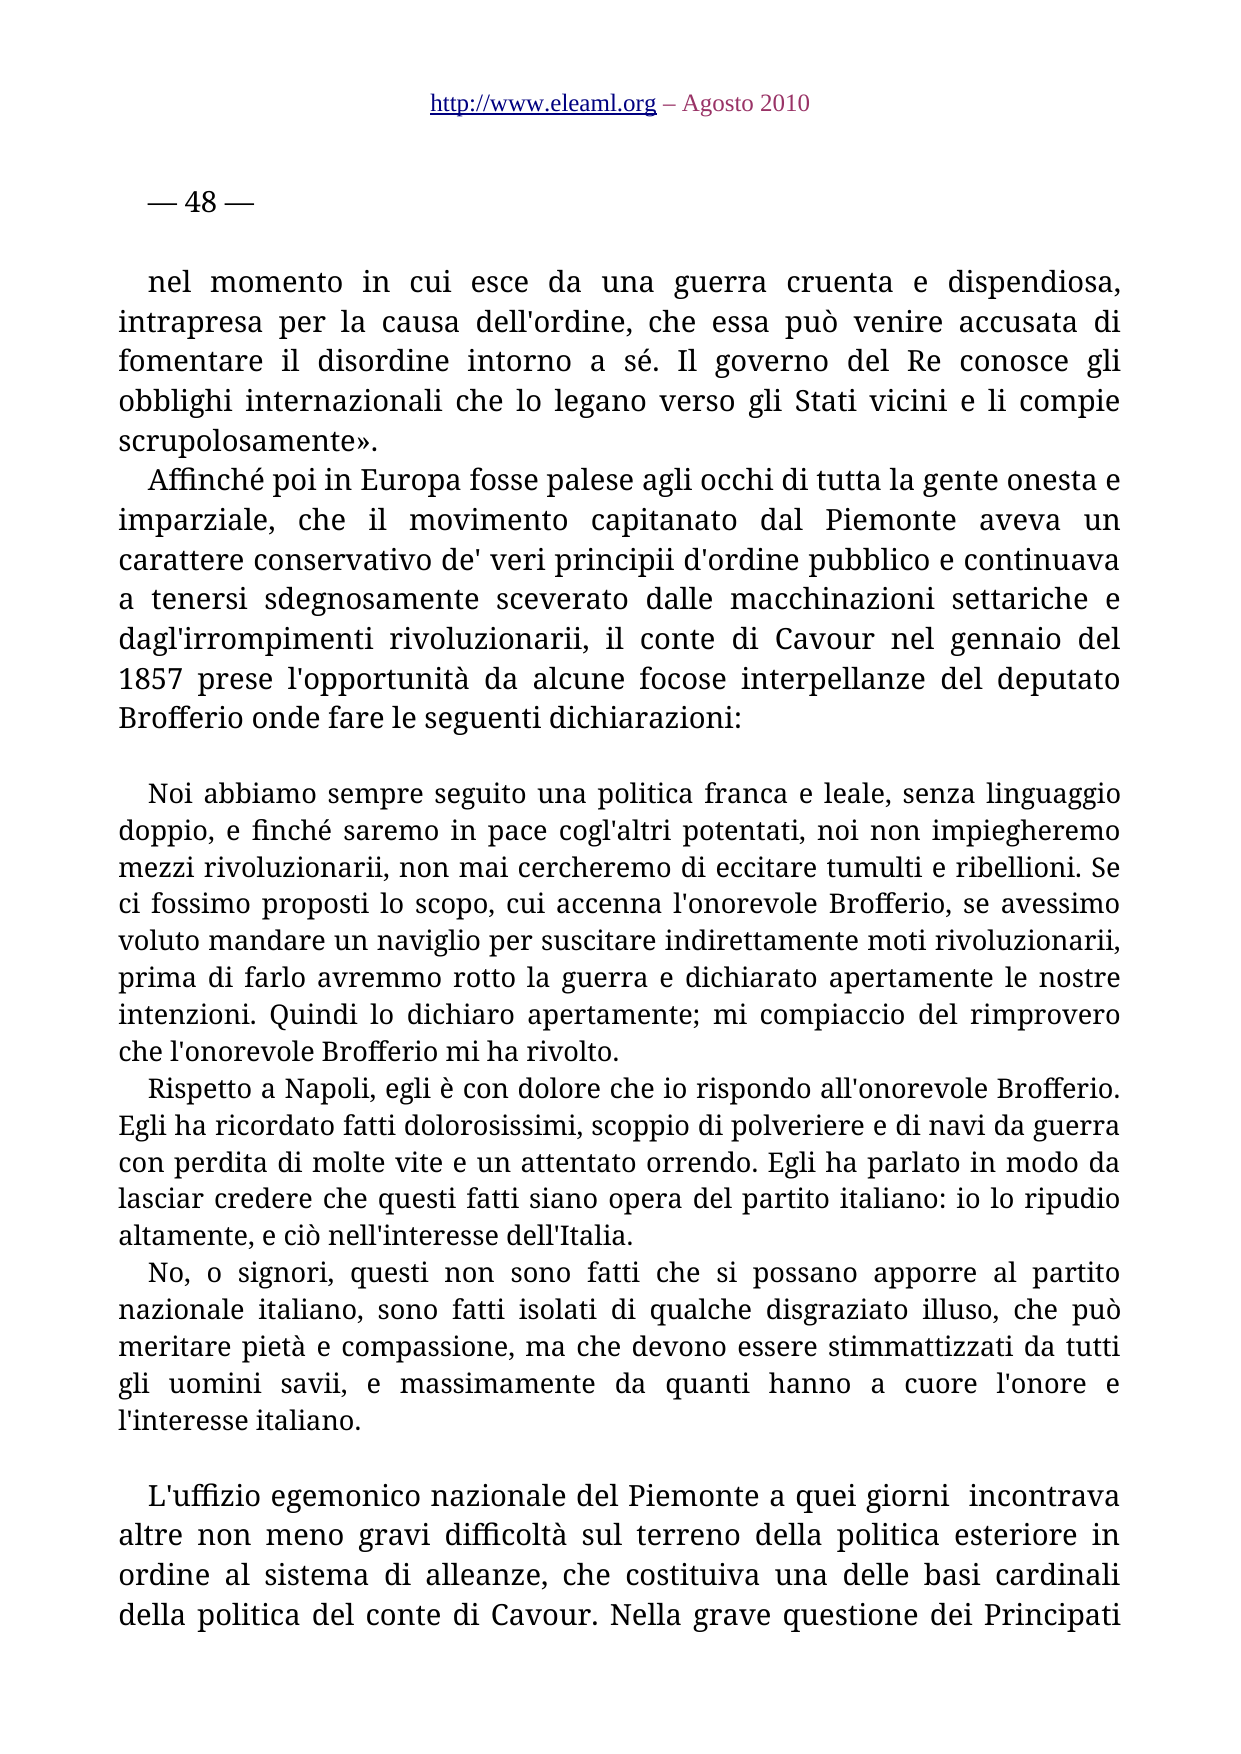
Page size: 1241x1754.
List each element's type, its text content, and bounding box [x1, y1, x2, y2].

text nel momento in cui esce da una guerra cruenta e dispendiosa, intrapresa per la causa dell'ordine, che essa può venire accusata di fomentare il disordine intorno a sé. Il governo del Re conosce gli obblighi internazionali che lo legano verso gli Stati vicini e li compie scrupolosamente». [118, 261, 1122, 459]
text L'uffizio egemonico nazionale del Piemonte a quei giorni incontrava altre non meno gravi difficoltà sul terreno della politica esteriore in ordine al sistema di alleanze, che costituiva una delle basi cardinali della politica del conte di Cavour. Nella grave questione dei Principati [118, 1475, 1122, 1634]
text — 48 — [118, 182, 1122, 221]
text Affinché poi in Europa fosse palese agli occhi di tutta la gente onesta e imparziale, che il movimento capitanato dal Piemonte aveva un carattere conservativo de' veri principii d'ordine pubblico e continuava a tenersi sdegnosamente sceverato dalle macchinazioni settariche e dagl'irrompimenti rivoluzionarii, il conte di Cavour nel gennaio del 1857 prese l'opportunità da alcune focose interpellanze del deputato Brofferio onde fare le seguenti dichiarazioni: [118, 459, 1122, 737]
text No, o signori, questi non sono fatti che si possano apporre al partito nazionale italiano, sono fatti isolati di qualche disgraziato illuso, che può meritare pietà e compassione, ma che devono essere stimmattizzati da tutti gli uomini savii, e massimamente da quanti hanno a cuore l'onore e l'interesse italiano. [118, 1254, 1122, 1438]
text Rispetto a Napoli, egli è con dolore che io rispondo all'onorevole Brofferio. Egli ha ricordato fatti dolorosissimi, scoppio di polveriere e di navi da guerra con perdita di molte vite e un attentato orrendo. Egli ha parlato in modo da lasciar credere che questi fatti siano opera del partito italiano: io lo ripudio altamente, e ciò nell'interesse dell'Italia. [118, 1069, 1122, 1254]
text Noi abbiamo sempre seguito una politica franca e leale, senza linguaggio doppio, e finché saremo in pace cogl'altri potentati, noi non impiegheremo mezzi rivoluzionarii, non mai cercheremo di eccitare tumulti e ribellioni. Se ci fossimo proposti lo scopo, cui accenna l'onorevole Brofferio, se avessimo voluto mandare un naviglio per suscitare indirettamente moti rivoluzionarii, prima di farlo avremmo rotto la guerra e dichiarato apertamente le nostre intenzioni. Quindi lo dichiaro apertamente; mi compiaccio del rimprovero che l'onorevole Brofferio mi ha rivolto. [118, 774, 1122, 1069]
